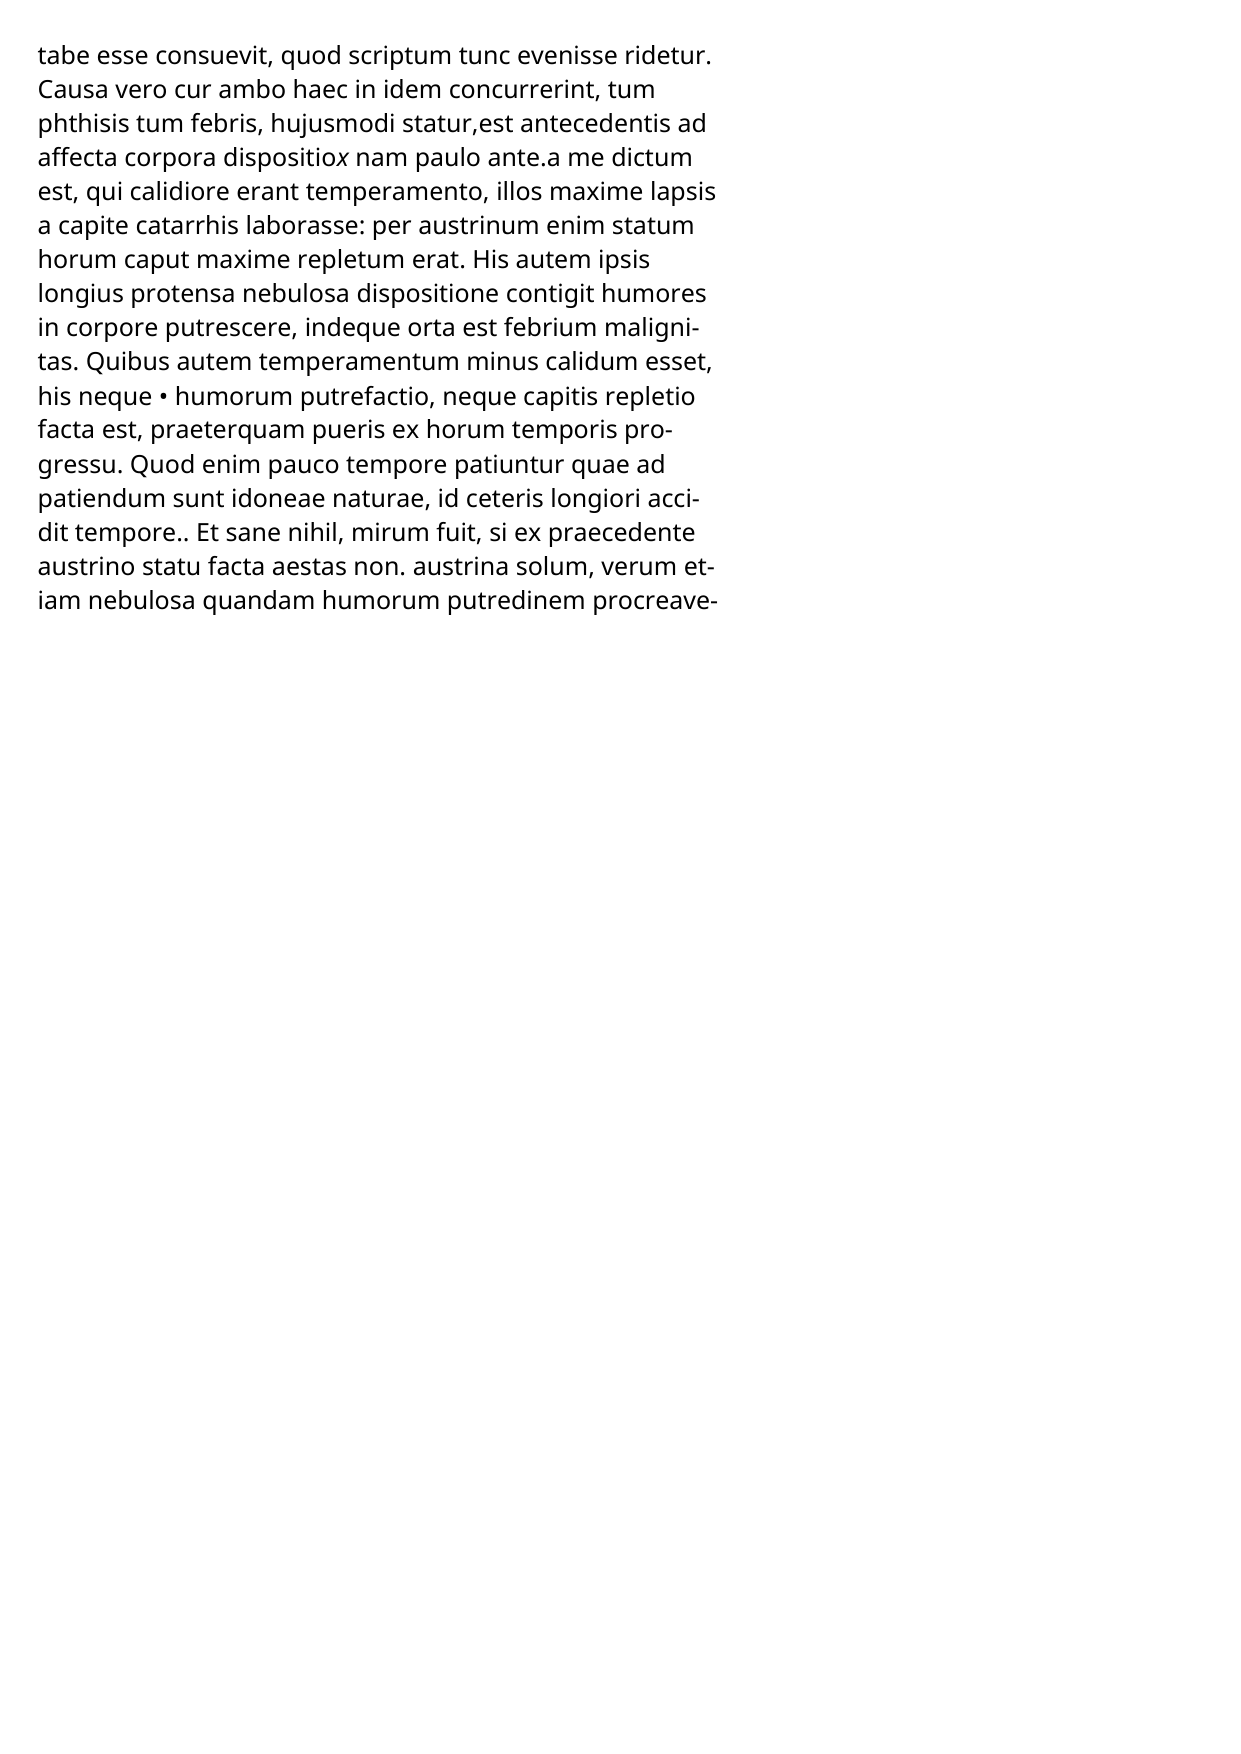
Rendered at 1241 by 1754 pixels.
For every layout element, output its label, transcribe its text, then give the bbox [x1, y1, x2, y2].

text tabe esse consuevit, quod scriptum tunc evenisse ridetur. Causa vero cur ambo haec in idem concurrerint, tum phthisis tum febris, hujusmodi statur,est antecedentis ad affecta corpora dispositiox nam paulo ante.a me dictum est, qui calidiore erant temperamento, illos maxime lapsis a capite catarrhis laborasse: per austrinum enim statum horum caput maxime repletum erat. His autem ipsis longius protensa nebulosa dispositione contigit humores in corpore putrescere, indeque orta est febrium maligni- tas. Quibus autem temperamentum minus calidum esset, his neque • humorum putrefactio, neque capitis repletio facta est, praeterquam pueris ex horum temporis pro- gressu. Quod enim pauco tempore patiuntur quae ad patiendum sunt idoneae naturae, id ceteris longiori acci- dit tempore.. Et sane nihil, mirum fuit, si ex praecedente austrino statu facta aestas non. austrina solum, verum et- iam nebulosa quandam humorum putredinem procreave- [37, 37, 1203, 617]
